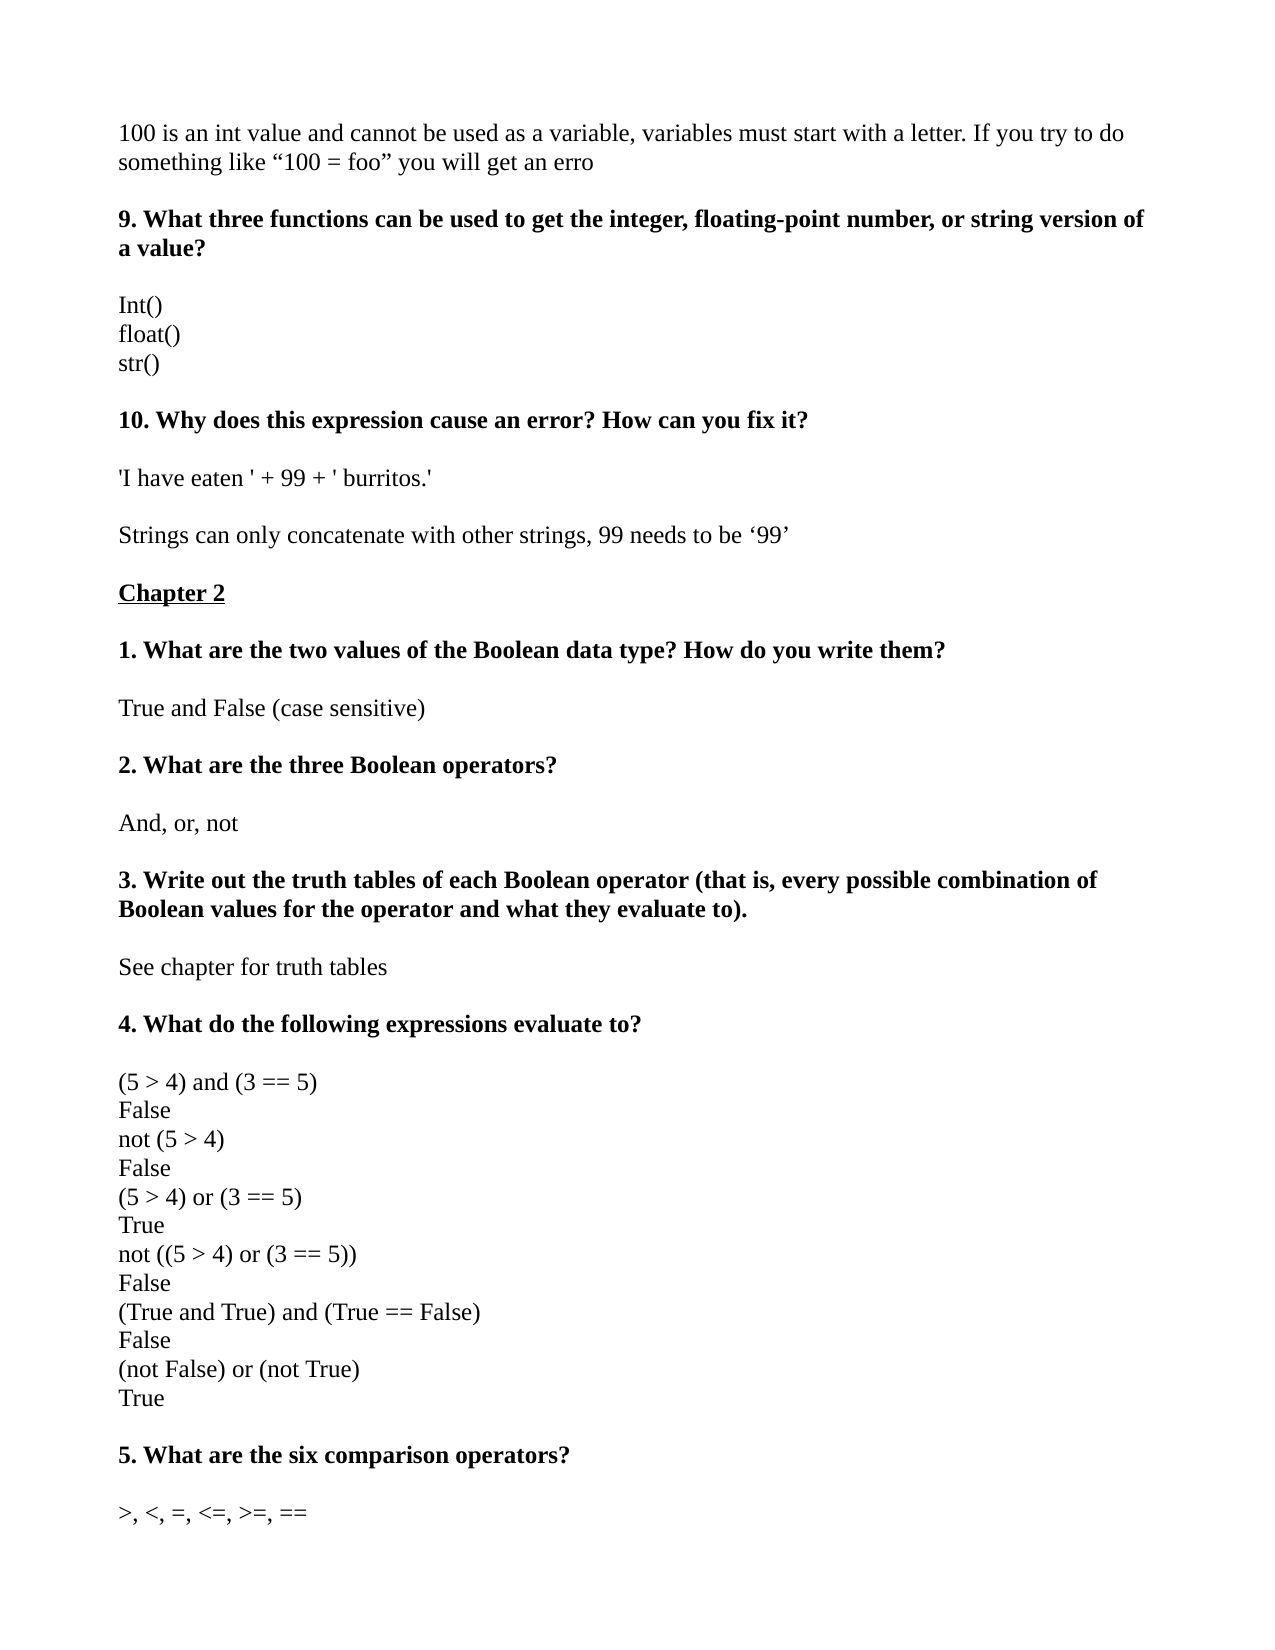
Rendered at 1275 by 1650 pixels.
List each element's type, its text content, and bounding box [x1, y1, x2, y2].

text 10. Why does this expression cause an error? How can you fix it? [118, 406, 1157, 434]
text Chapter 2 [118, 578, 1157, 607]
text See chapter for truth tables [118, 952, 1157, 981]
text (True and True) and (True == False) [118, 1297, 1157, 1326]
text False [118, 1326, 1157, 1354]
text not ((5 > 4) or (3 == 5)) [118, 1239, 1157, 1268]
text True [118, 1211, 1157, 1239]
text 9. What three functions can be used to get the integer, floating-point number, or string version of a value? [118, 204, 1157, 262]
text 1. What are the two values of the Boolean data type? How do you write them? [118, 636, 1157, 664]
text True and False (case sensitive) [118, 693, 1157, 722]
text 5. What are the six comparison operators? [118, 1441, 1157, 1469]
text 3. Write out the truth tables of each Boolean operator (that is, every possible combination of Boolean values for the operator and what they evaluate to). [118, 866, 1157, 923]
text (5 > 4) and (3 == 5) [118, 1067, 1157, 1096]
text str() [118, 348, 1157, 377]
text float() [118, 319, 1157, 348]
text (5 > 4) or (3 == 5) [118, 1182, 1157, 1211]
text True [118, 1383, 1157, 1412]
text False [118, 1096, 1157, 1124]
text 2. What are the three Boolean operators? [118, 751, 1157, 779]
text And, or, not [118, 808, 1157, 837]
text not (5 > 4) [118, 1124, 1157, 1153]
text Int() [118, 291, 1157, 319]
text 100 is an int value and cannot be used as a variable, variables must start with a letter. If you try to do something like “100 = foo” you will get an erro [118, 118, 1157, 176]
text False [118, 1153, 1157, 1182]
text >, <, =, <=, >=, == [118, 1498, 1157, 1527]
text False [118, 1268, 1157, 1297]
text (not False) or (not True) [118, 1354, 1157, 1383]
text Strings can only concatenate with other strings, 99 needs to be ‘99’ [118, 521, 1157, 549]
text 4. What do the following expressions evaluate to? [118, 1009, 1157, 1038]
text 'I have eaten ' + 99 + ' burritos.' [118, 463, 1157, 492]
